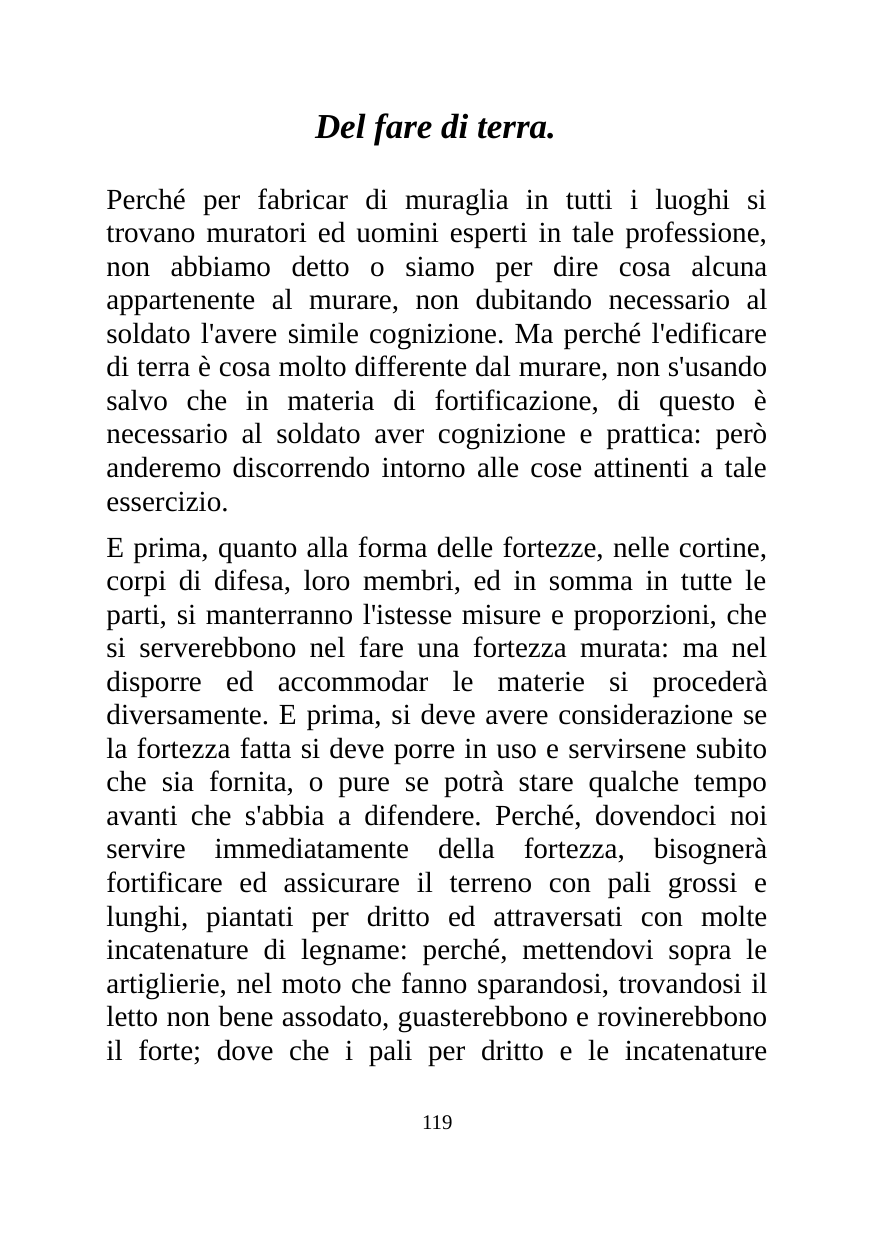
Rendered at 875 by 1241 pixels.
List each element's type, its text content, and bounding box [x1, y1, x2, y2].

text E prima, quanto alla forma delle fortezze, nelle cortine, corpi di difesa, loro membri, ed in somma in tutte le parti, si manterranno l'istesse misure e proporzioni, che si serverebbono nel fare una fortezza murata: ma nel disporre ed accommodar le materie si procederà diversamente. E prima, si deve avere considerazione se la fortezza fatta si deve porre in uso e servirsene subito che sia fornita, o pure se potrà stare qualche tempo avanti che s'abbia a difendere. Perché, dovendoci noi servire immediatamente della fortezza, bisognerà fortificare ed assicurare il terreno con pali grossi e lunghi, piantati per dritto ed attraversati con molte incatenature di legname: perché, mettendovi sopra le artiglierie, nel moto che fanno sparandosi, trovandosi il letto non bene assodato, guasterebbono e rovinerebbono il forte; dove che i pali per dritto e le incatenature [106, 530, 768, 1066]
text Perché per fabricar di muraglia in tutti i luoghi si trovano muratori ed uomini esperti in tale professione, non abbiamo detto o siamo per dire cosa alcuna appartenente al murare, non dubitando necessario al soldato l'avere simile cognizione. Ma perché l'edificare di terra è cosa molto differente dal murare, non s'usando salvo che in materia di fortificazione, di questo è necessario al soldato aver cognizione e prattica: però anderemo discorrendo intorno alle cose attinenti a tale essercizio. [106, 182, 768, 517]
subtitle Del fare di terra. [106, 106, 768, 146]
